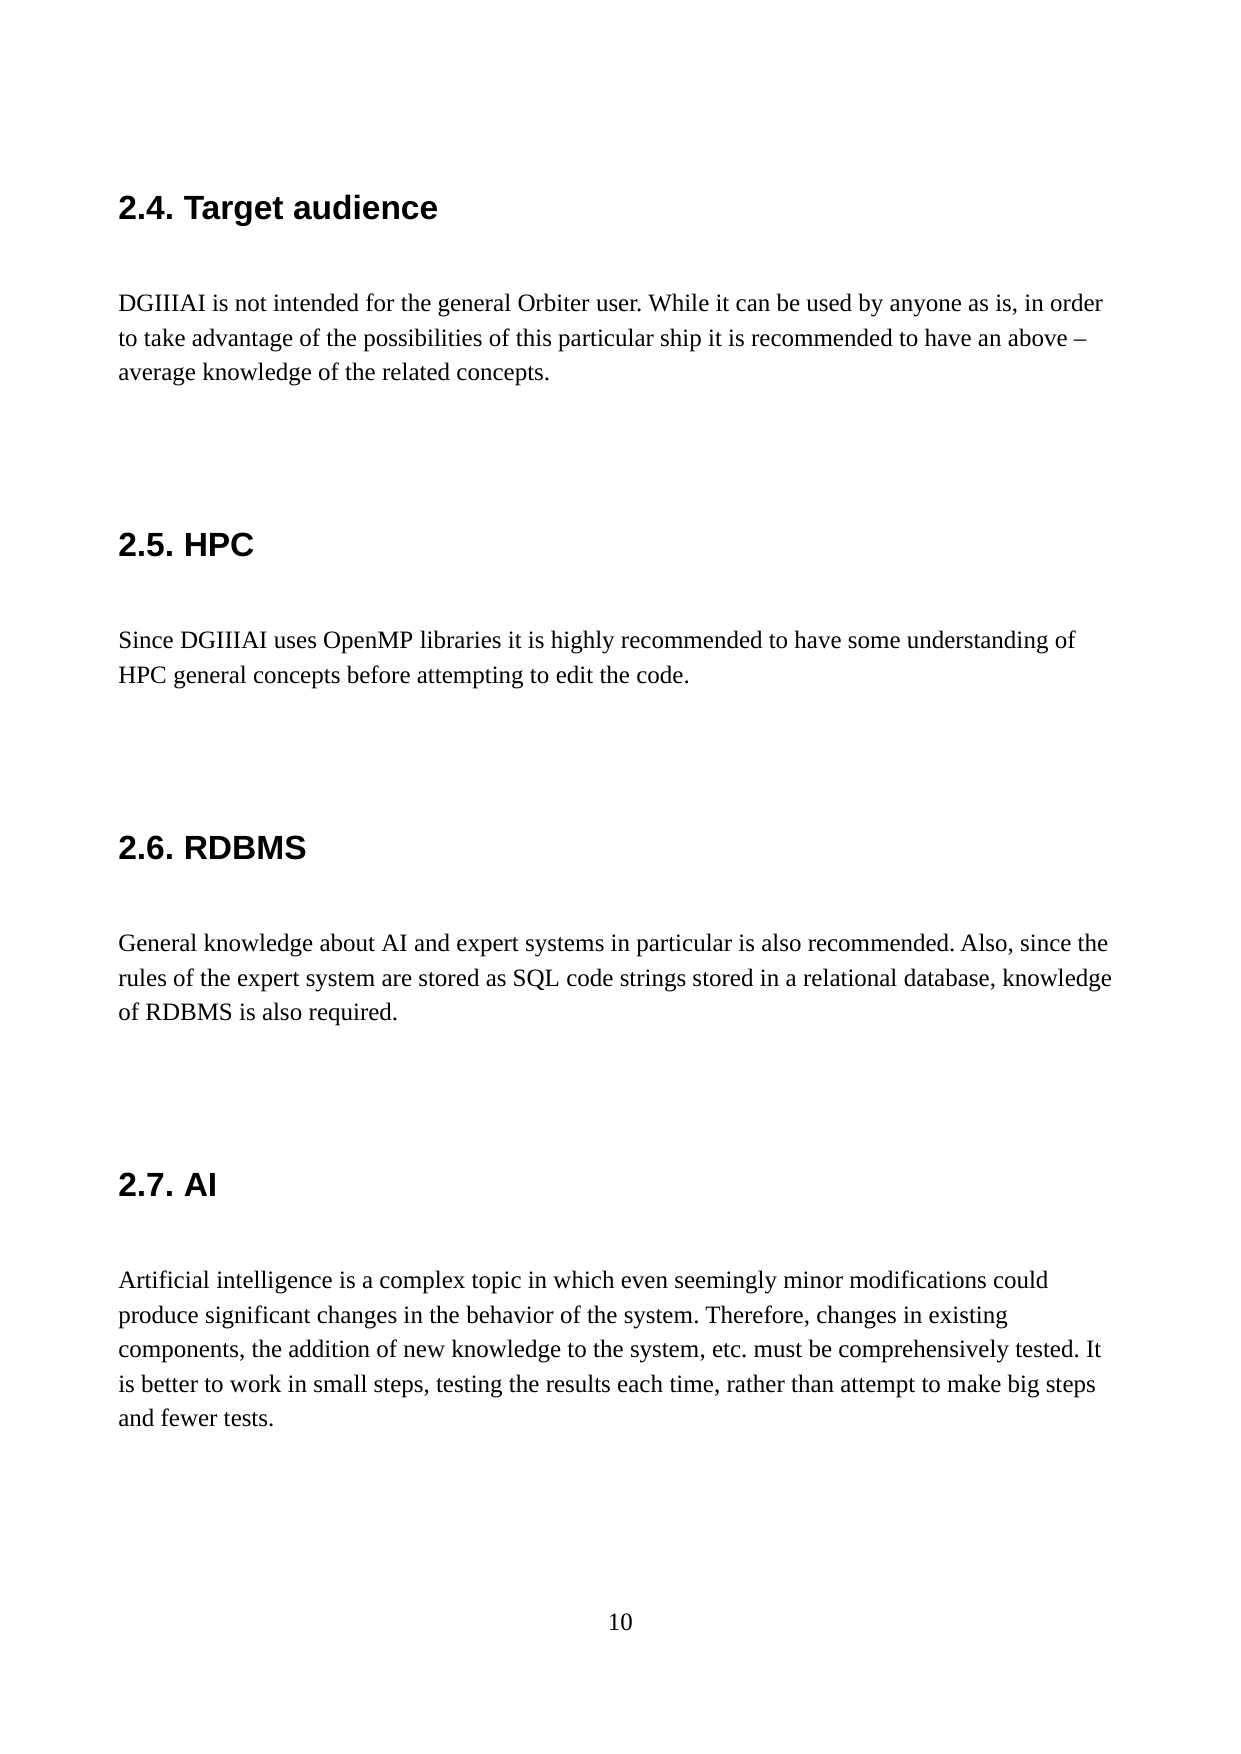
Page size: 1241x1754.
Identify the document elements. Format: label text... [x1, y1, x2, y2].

subtitle 2.6. RDBMS [118, 828, 1122, 867]
text General knowledge about AI and expert systems in particular is also recommended. Also, since the rules of the expert system are stored as SQL code strings stored in a relational database, knowledge of RDBMS is also required. [118, 928, 1122, 1026]
subtitle 2.4. Target audience [118, 188, 1122, 227]
subtitle 2.7. AI [118, 1165, 1122, 1204]
subtitle 2.5. HPC [118, 525, 1122, 564]
text Artificial intelligence is a complex topic in which even seemingly minor modifications could produce significant changes in the behavior of the system. Therefore, changes in existing components, the addition of new knowledge to the system, etc. must be comprehensively tested. It is better to work in small steps, testing the results each time, rather than attempt to make big steps and fewer tests. [118, 1265, 1122, 1432]
text DGIIIAI is not intended for the general Orbiter user. While it can be used by anyone as is, in order to take advantage of the possibilities of this particular ship it is recommended to have an above – average knowledge of the related concepts. [118, 288, 1122, 386]
text Since DGIIIAI uses OpenMP libraries it is highly recommended to have some understanding of HPC general concepts before attempting to edit the code. [118, 625, 1122, 689]
